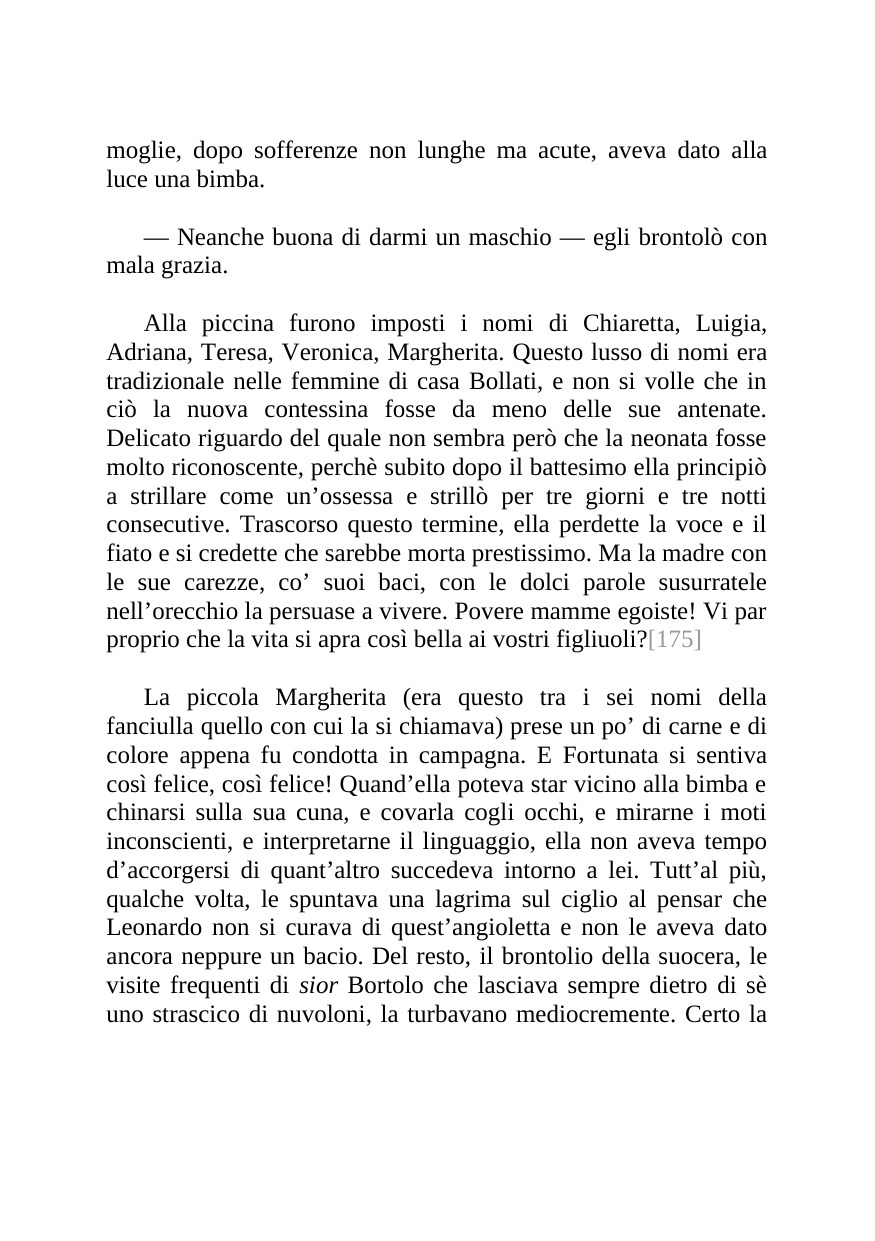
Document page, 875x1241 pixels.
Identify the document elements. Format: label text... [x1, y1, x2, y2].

text La piccola Margherita (era questo tra i sei nomi della fanciulla quello con cui la si chiamava) prese un po’ di carne e di colore appena fu condotta in campagna. E Fortunata si sentiva così felice, così felice! Quand’ella poteva star vicino alla bimba e chinarsi sulla sua cuna, e covarla cogli occhi, e mirarne i moti inconscienti, e interpretarne il linguaggio, ella non aveva tempo d’accorgersi di quant’altro succedeva intorno a lei. Tutt’al più, qualche volta, le spuntava una lagrima sul ciglio al pensar che Leonardo non si curava di quest’angioletta e non le aveva dato ancora neppure un bacio. Del resto, il brontolio della suocera, le visite frequenti di sior Bortolo che lasciava sempre dietro di sè uno strascico di nuvoloni, la turbavano mediocremente. Certo la [106, 682, 768, 1027]
text moglie, dopo sofferenze non lunghe ma acute, aveva dato alla luce una bimba. [106, 135, 768, 192]
text — Neanche buona di darmi un maschio — egli brontolò con mala grazia. [106, 222, 768, 279]
text Alla piccina furono imposti i nomi di Chiaretta, Luigia, Adriana, Teresa, Veronica, Margherita. Questo lusso di nomi era tradizionale nelle femmine di casa Bollati, e non si volle che in ciò la nuova contessina fosse da meno delle sue antenate. Delicato riguardo del quale non sembra però che la neonata fosse molto riconoscente, perchè subito dopo il battesimo ella principiò a strillare come un’ossessa e strillò per tre giorni e tre notti consecutive. Trascorso questo termine, ella perdette la voce e il fiato e si credette che sarebbe morta prestissimo. Ma la madre con le sue carezze, co’ suoi baci, con le dolci parole susurratele nell’orecchio la persuase a vivere. Povere mamme egoiste! Vi par proprio che la vita si apra così bella ai vostri figliuoli?[175] [106, 308, 768, 653]
